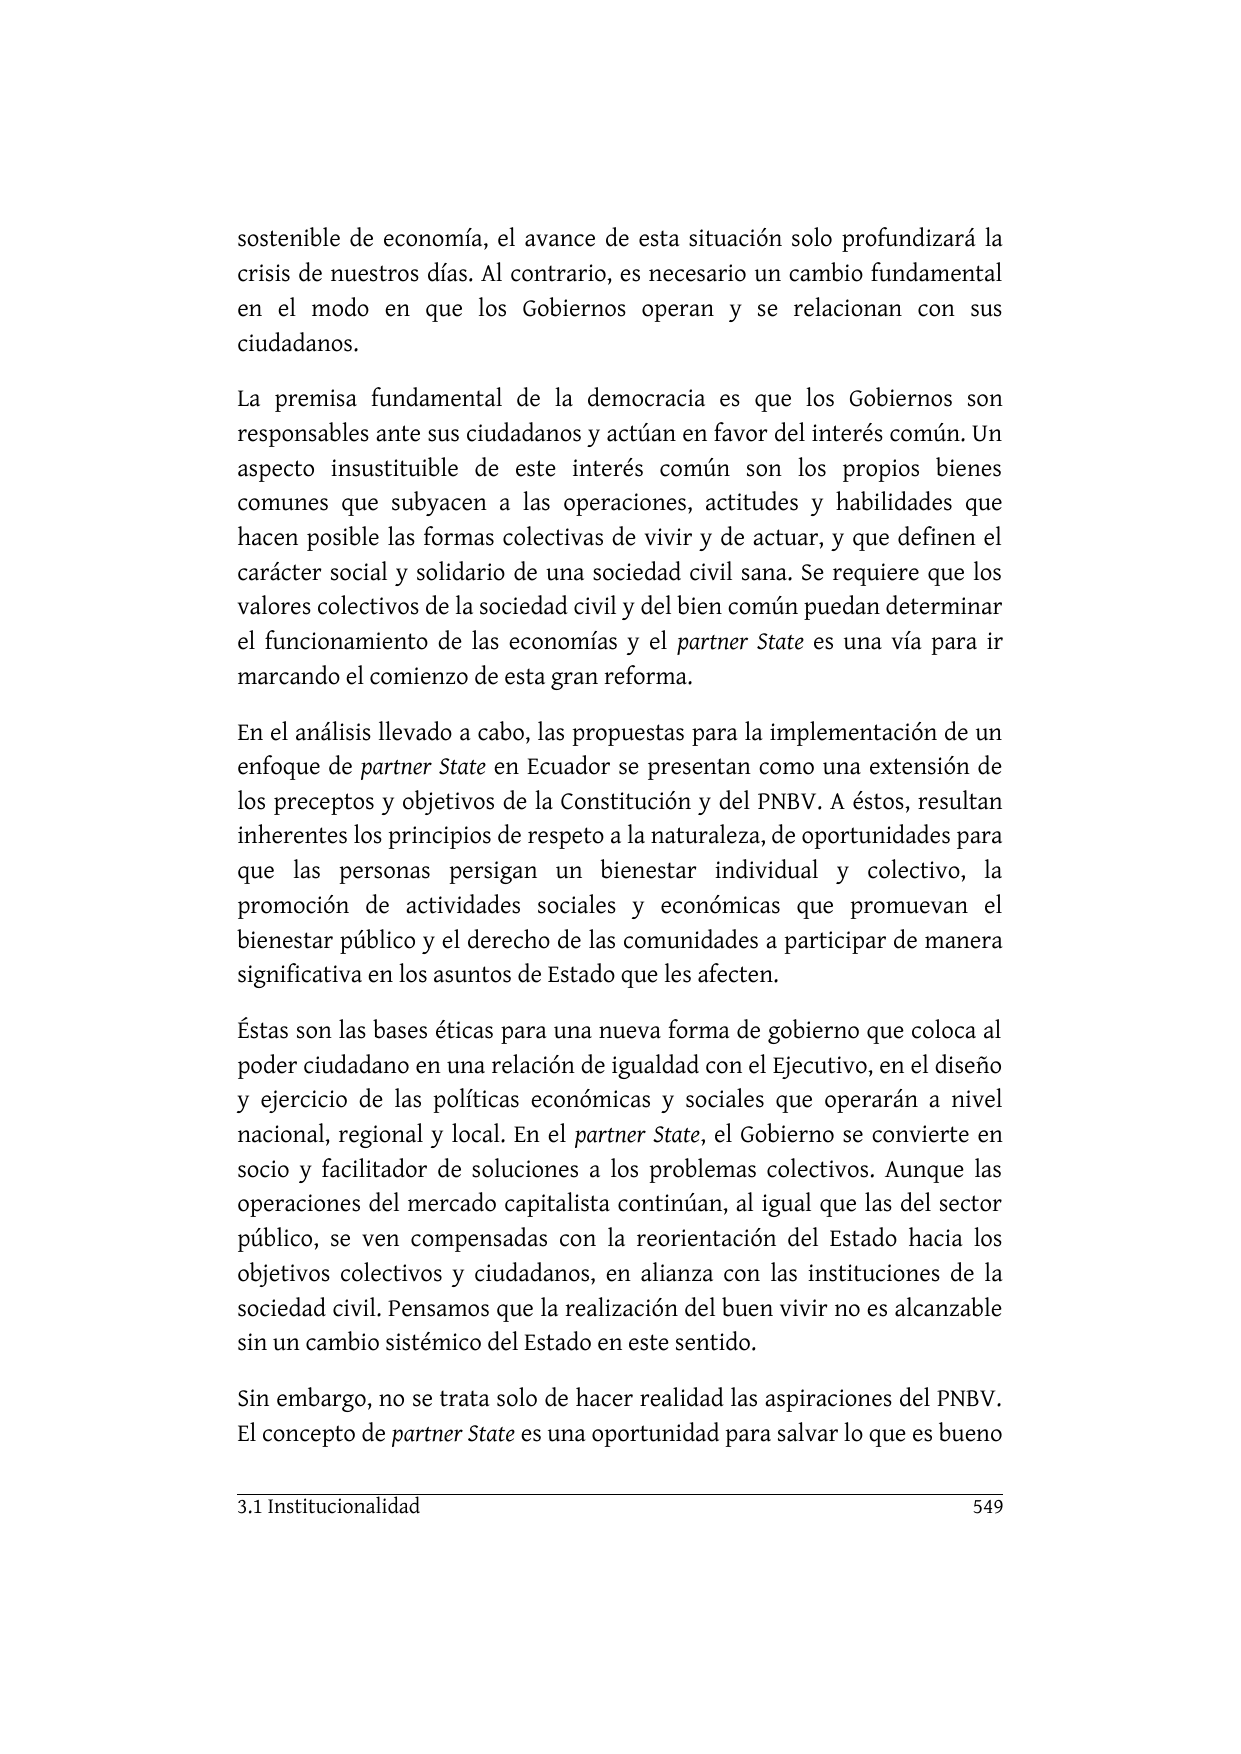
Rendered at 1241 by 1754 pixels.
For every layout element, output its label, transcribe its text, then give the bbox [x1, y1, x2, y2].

text Sin embargo, no se trata solo de hacer realidad las aspiraciones del PNBV. El concepto de partner State es una oportunidad para salvar lo que es bueno [237, 1384, 1003, 1448]
text En el análisis llevado a cabo, las propuestas para la implementación de un enfoque de partner State en Ecuador se presentan como una extensión de los preceptos y objetivos de la Constitución y del PNBV. A éstos, resultan inherentes los principios de respeto a la naturaleza, de oportunidades para que las personas persigan un bienestar individual y colectivo, la promoción de actividades sociales y económicas que promuevan el bienestar público y el derecho de las comunidades a participar de manera significativa en los asuntos de Estado que les afecten. [237, 718, 1003, 990]
text sostenible de economía, el avance de esta situación solo profundizará la crisis de nuestros días. Al contrario, es necesario un cambio fundamental en el modo en que los Gobiernos operan y se relacionan con sus ciudadanos. [237, 225, 1003, 358]
text Éstas son las bases éticas para una nueva forma de gobierno que coloca al poder ciudadano en una relación de igualdad con el Ejecutivo, en el diseño y ejercicio de las políticas económicas y sociales que operarán a nivel nacional, regional y local. En el partner State, el Gobierno se convierte en socio y facilitador de soluciones a los problemas colectivos. Aunque las operaciones del mercado capitalista continúan, al igual que las del sector público, se ven compensadas con la reorientación del Estado hacia los objetivos colectivos y ciudadanos, en alianza con las instituciones de la sociedad civil. Pensamos que la realización del buen vivir no es alcanzable sin un cambio sistémico del Estado en este sentido. [237, 1017, 1003, 1358]
text La premisa fundamental de la democracia es que los Gobiernos son responsables ante sus ciudadanos y actúan en favor del interés común. Un aspecto insustituible de este interés común son los propios bienes comunes que subyacen a las operaciones, actitudes y habilidades que hacen posible las formas colectivas de vivir y de actuar, y que definen el carácter social y solidario de una sociedad civil sana. Se requiere que los valores colectivos de la sociedad civil y del bien común puedan determinar el funcionamiento de las economías y el partner State es una vía para ir marcando el comienzo de esta gran reforma. [237, 385, 1003, 691]
